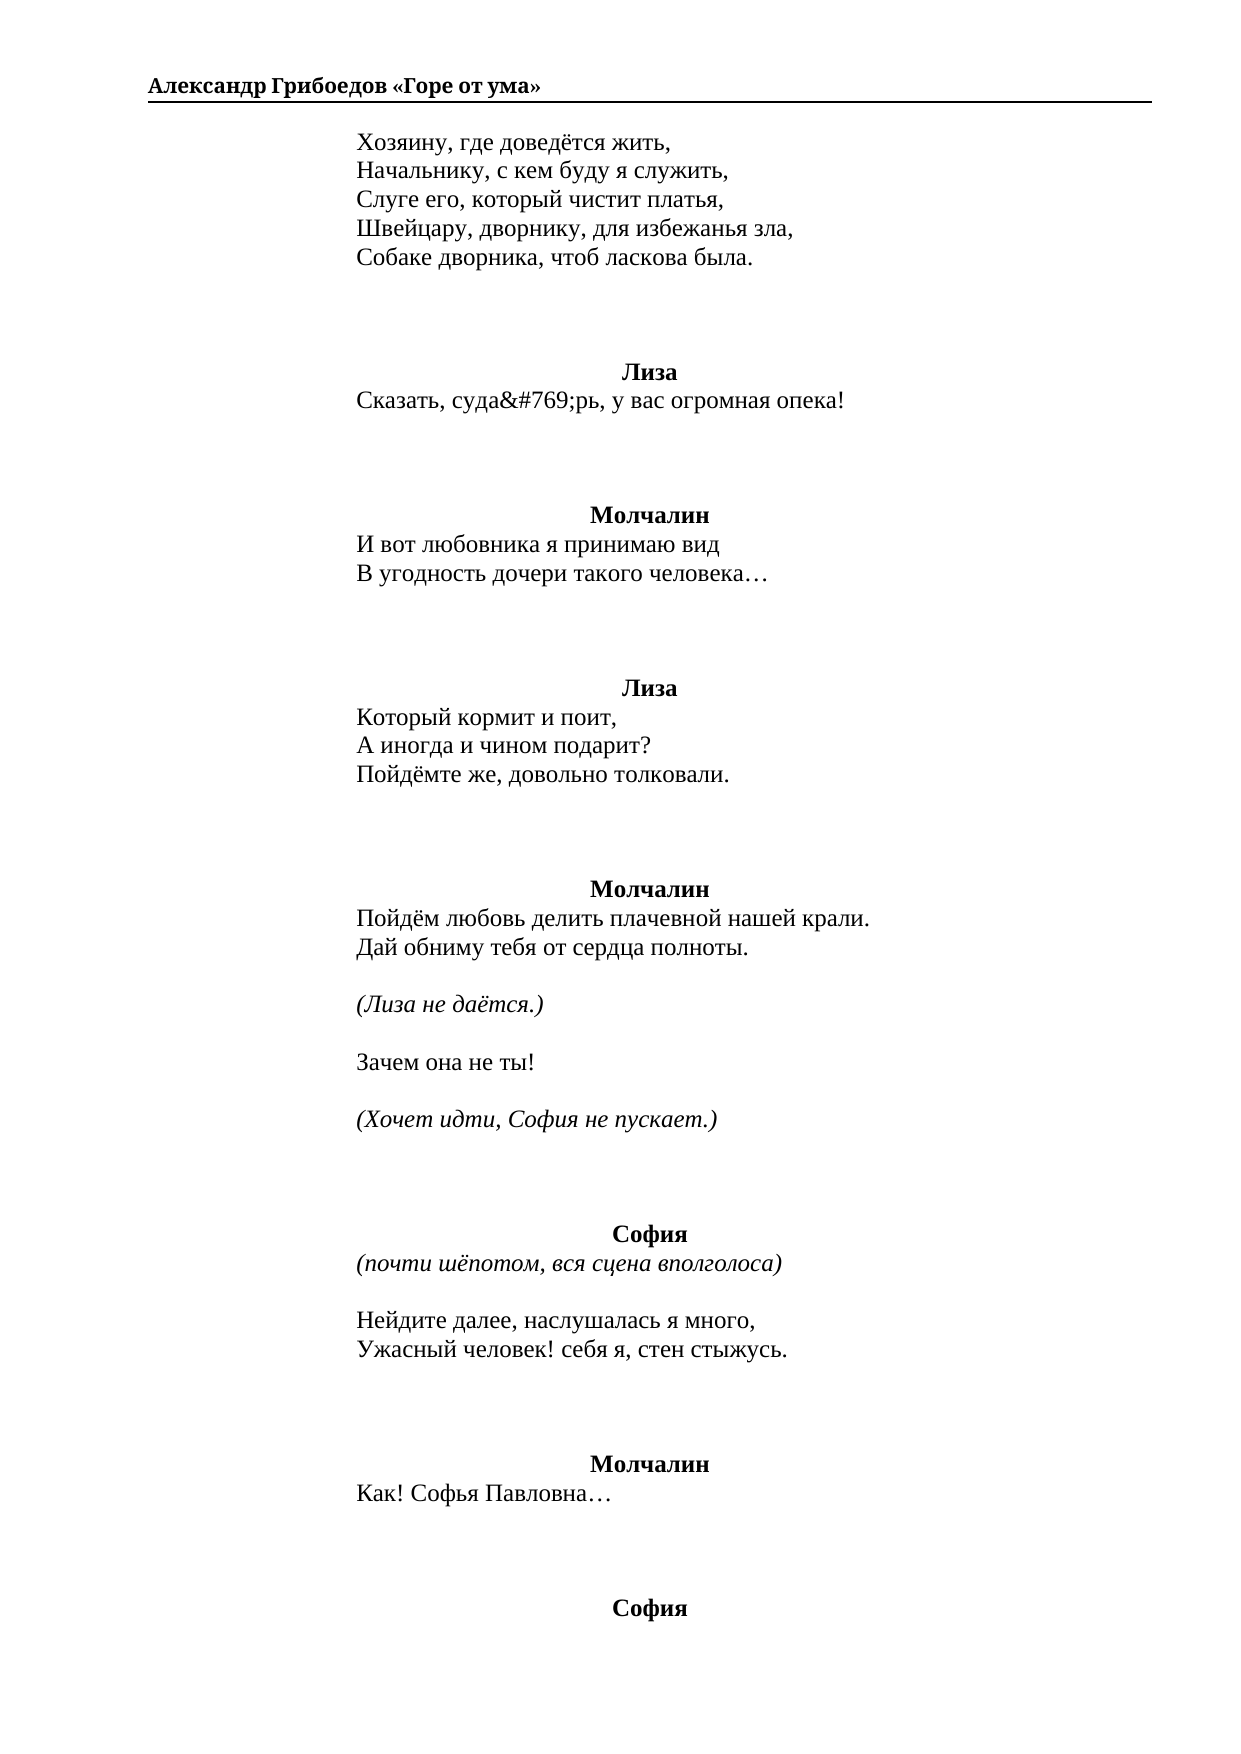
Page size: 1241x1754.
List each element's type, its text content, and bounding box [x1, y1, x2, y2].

text Как! Софья Павловна… [356, 1478, 1089, 1507]
subtitle София [148, 1219, 1152, 1248]
text Слуге его, который чистит платья, [356, 184, 1089, 213]
text И вот любовника я принимаю вид [356, 529, 1089, 558]
subtitle Лиза [148, 673, 1152, 702]
text В угодность дочери такого человека… [356, 558, 1089, 587]
text (Хочет идти, София не пускает.) [356, 1104, 1089, 1133]
text Нейдите далее, наслушалась я много, [356, 1305, 1089, 1334]
text Зачем она не ты! [356, 1047, 1089, 1075]
text Который кормит и поит, [356, 702, 1089, 730]
text Хозяину, где доведётся жить, [356, 127, 1089, 155]
text Ужасный человек! себя я, стен стыжусь. [356, 1334, 1089, 1363]
text (Лиза не даётся.) [356, 989, 1089, 1018]
text Собаке дворника, чтоб ласкова была. [356, 242, 1089, 270]
text Пойдём любовь делить плачевной нашей крали. [356, 903, 1089, 932]
text (почти шёпотом, вся сцена вполголоса) [356, 1248, 1089, 1277]
subtitle Молчалин [148, 874, 1152, 903]
subtitle София [148, 1593, 1152, 1622]
subtitle Молчалин [148, 1449, 1152, 1478]
text Сказать, суда&#769;рь, у вас огромная опека! [356, 385, 1089, 414]
text Дай обниму тебя от сердца полноты. [356, 932, 1089, 960]
text Начальнику, с кем буду я служить, [356, 155, 1089, 184]
subtitle Молчалин [148, 500, 1152, 529]
text Пойдёмте же, довольно толковали. [356, 759, 1089, 788]
text Швейцару, дворнику, для избежанья зла, [356, 213, 1089, 242]
subtitle Лиза [148, 357, 1152, 385]
text А иногда и чином подарит? [356, 730, 1089, 759]
